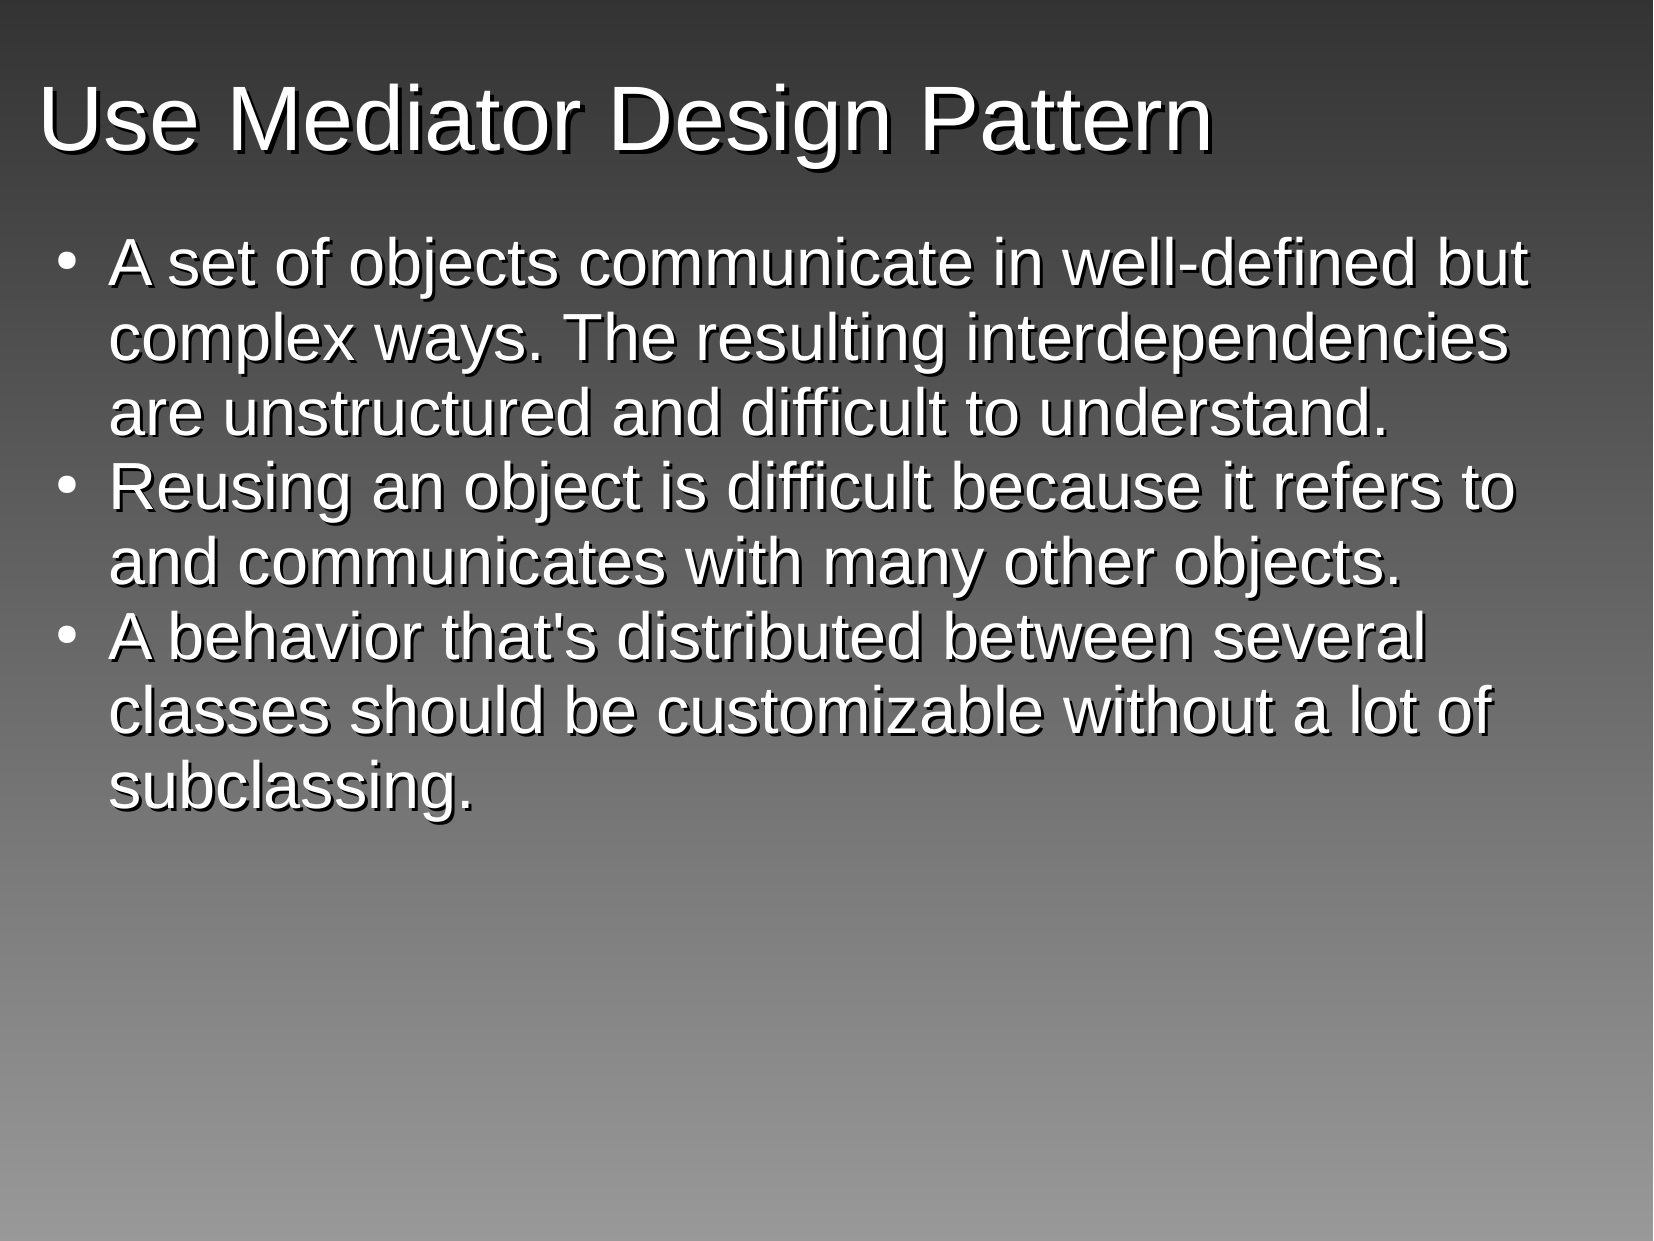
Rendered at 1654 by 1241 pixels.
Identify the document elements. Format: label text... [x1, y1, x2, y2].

title Use Mediator Design Pattern [37, 56, 1613, 181]
list A set of objects communicate in well-defined but complex ways. The resulting interdependencies are unstructured and difficult to understand. Reusing an object is difficult because it refers to and communicates with many other objects. A behavior that's distributed between several classes should be customizable without a lot of subclassing. [37, 225, 1613, 1126]
